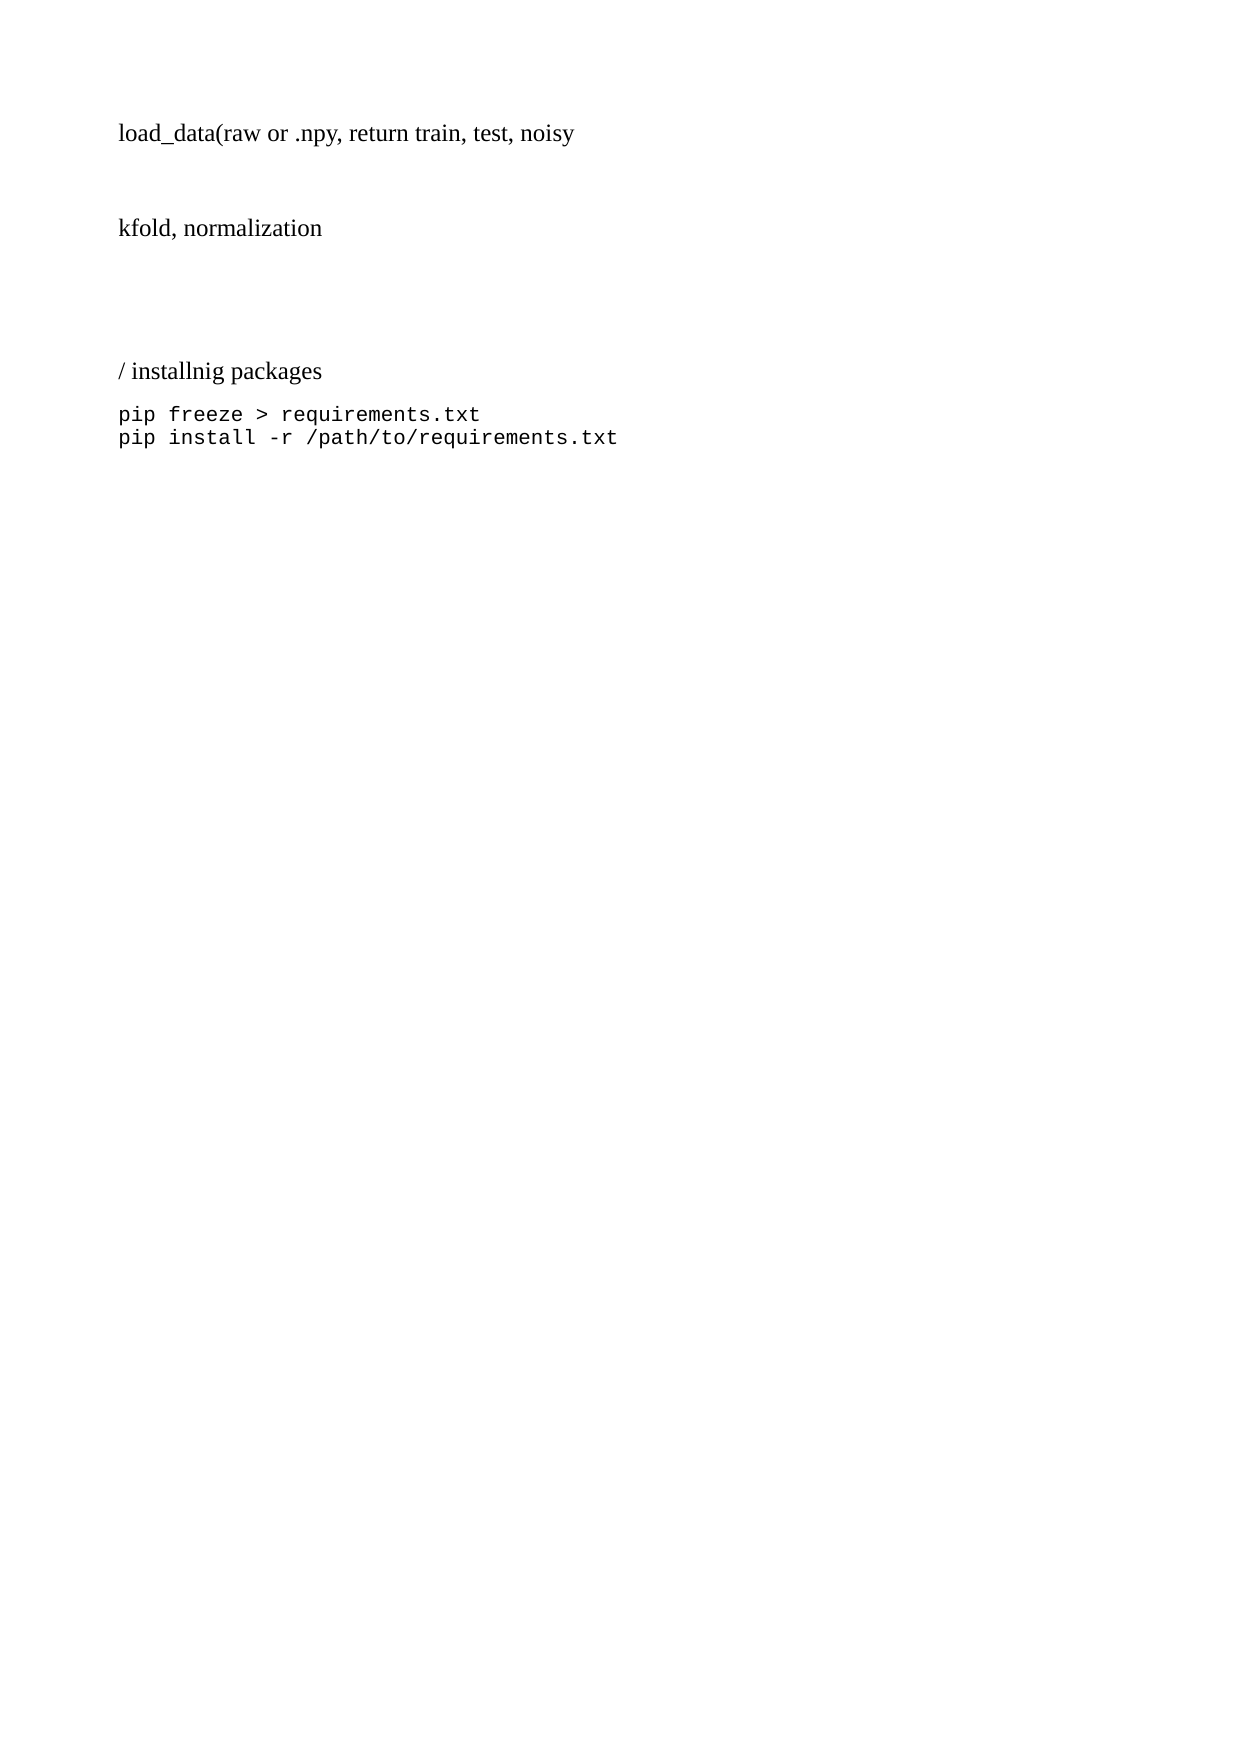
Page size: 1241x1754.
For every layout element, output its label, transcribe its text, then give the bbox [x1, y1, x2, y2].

text / installnig packages [118, 356, 1122, 385]
text pip install -r /path/to/requirements.txt [118, 427, 1122, 451]
text load_data(raw or .npy, return train, test, noisy [118, 118, 1122, 147]
text kfold, normalization [118, 213, 1122, 242]
text pip freeze > requirements.txt [118, 404, 1122, 427]
